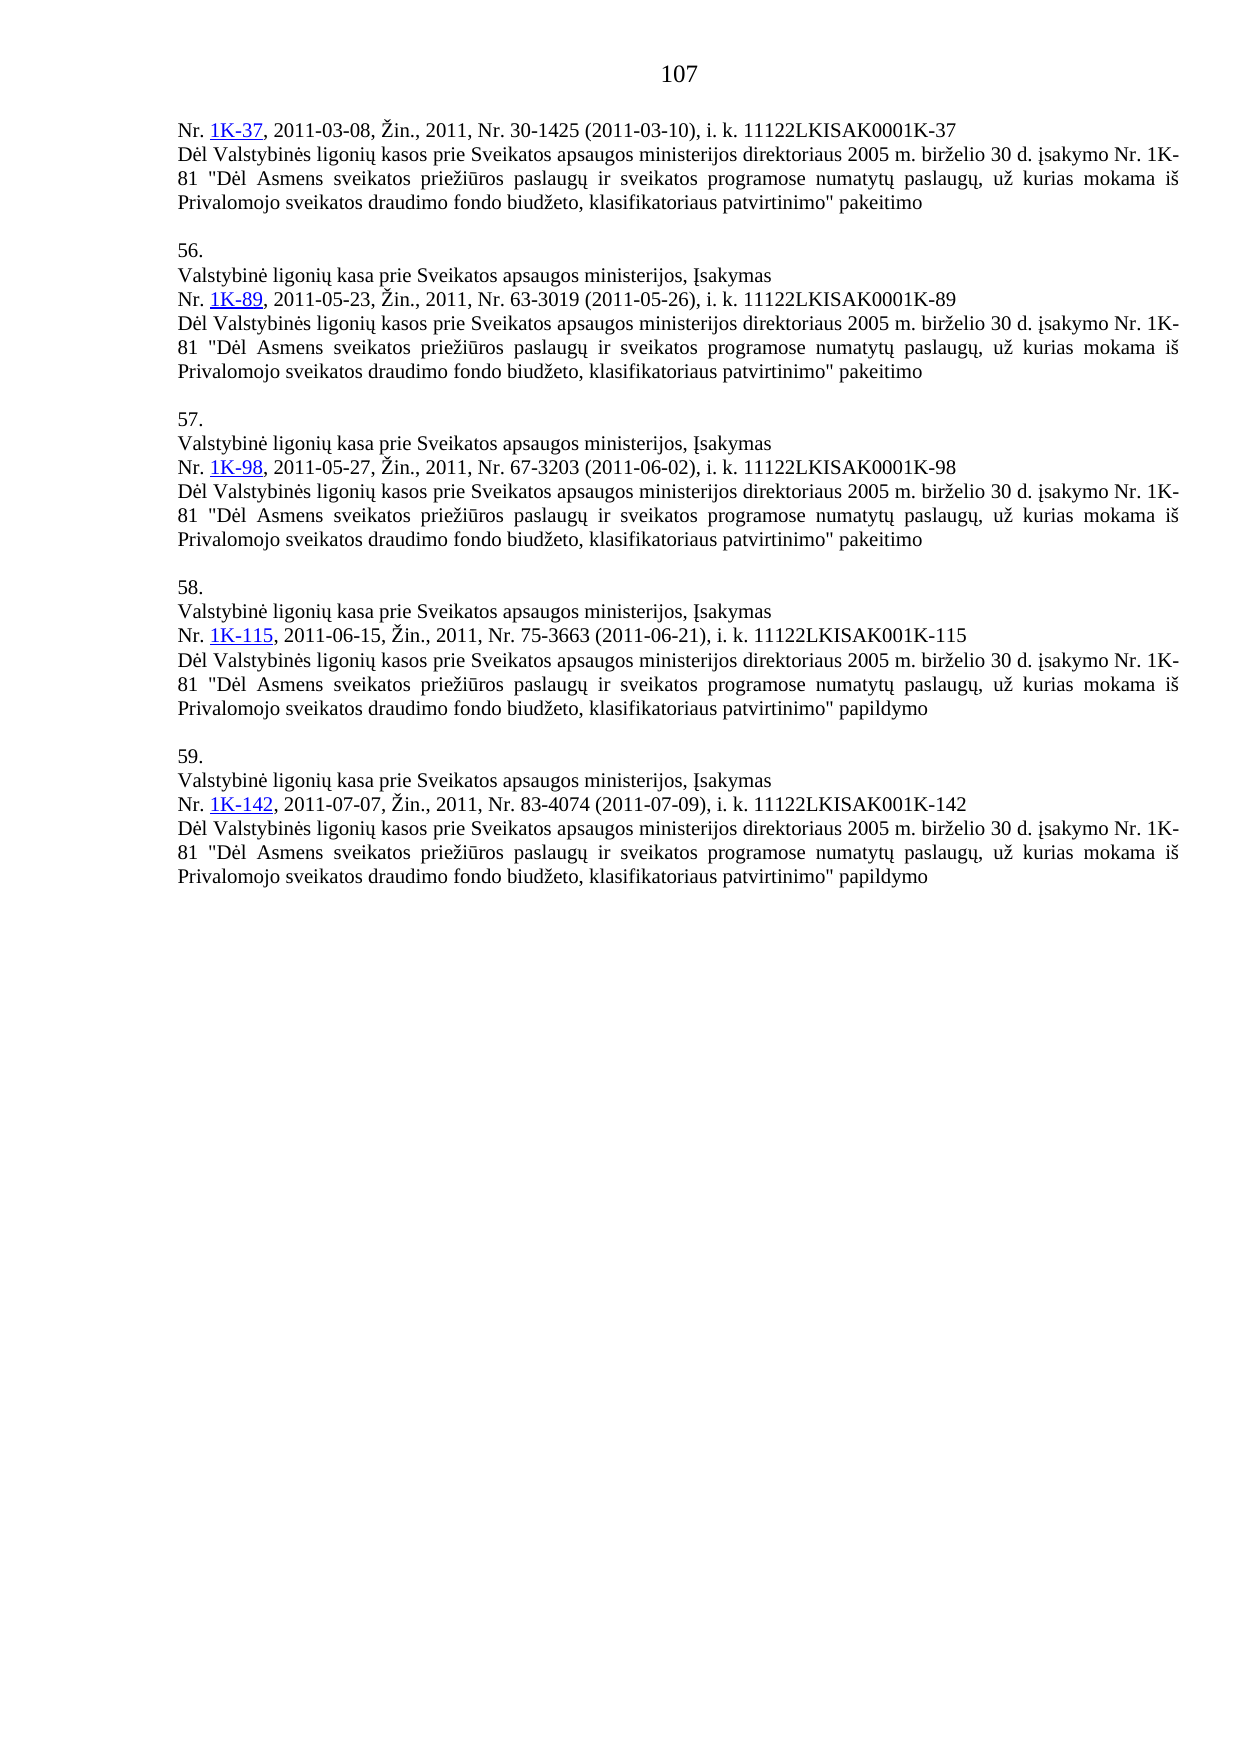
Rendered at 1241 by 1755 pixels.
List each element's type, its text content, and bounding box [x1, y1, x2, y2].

text Valstybinė ligonių kasa prie Sveikatos apsaugos ministerijos, Įsakymas [177, 262, 1181, 287]
text Dėl Valstybinės ligonių kasos prie Sveikatos apsaugos ministerijos direktoriaus 2005 m. birželio 30 d. įsakymo Nr. 1K-81 "Dėl Asmens sveikatos priežiūros paslaugų ir sveikatos programose numatytų paslaugų, už kurias mokama iš Privalomojo sveikatos draudimo fondo biudžeto, klasifikatoriaus patvirtinimo" pakeitimo [177, 142, 1181, 214]
text 59. [177, 744, 1181, 768]
text Valstybinė ligonių kasa prie Sveikatos apsaugos ministerijos, Įsakymas [177, 599, 1181, 623]
text Nr. 1K-37, 2011-03-08, Žin., 2011, Nr. 30-1425 (2011-03-10), i. k. 11122LKISAK0001K-37 [177, 118, 1181, 142]
text 58. [177, 575, 1181, 599]
text Nr. 1K-98, 2011-05-27, Žin., 2011, Nr. 67-3203 (2011-06-02), i. k. 11122LKISAK0001K-98 [177, 455, 1181, 479]
text Dėl Valstybinės ligonių kasos prie Sveikatos apsaugos ministerijos direktoriaus 2005 m. birželio 30 d. įsakymo Nr. 1K-81 "Dėl Asmens sveikatos priežiūros paslaugų ir sveikatos programose numatytų paslaugų, už kurias mokama iš Privalomojo sveikatos draudimo fondo biudžeto, klasifikatoriaus patvirtinimo" pakeitimo [177, 479, 1181, 551]
text Dėl Valstybinės ligonių kasos prie Sveikatos apsaugos ministerijos direktoriaus 2005 m. birželio 30 d. įsakymo Nr. 1K-81 "Dėl Asmens sveikatos priežiūros paslaugų ir sveikatos programose numatytų paslaugų, už kurias mokama iš Privalomojo sveikatos draudimo fondo biudžeto, klasifikatoriaus patvirtinimo" papildymo [177, 647, 1181, 720]
text 57. [177, 407, 1181, 431]
text Nr. 1K-142, 2011-07-07, Žin., 2011, Nr. 83-4074 (2011-07-09), i. k. 11122LKISAK001K-142 [177, 792, 1181, 816]
text Nr. 1K-115, 2011-06-15, Žin., 2011, Nr. 75-3663 (2011-06-21), i. k. 11122LKISAK001K-115 [177, 623, 1181, 647]
text Nr. 1K-89, 2011-05-23, Žin., 2011, Nr. 63-3019 (2011-05-26), i. k. 11122LKISAK0001K-89 [177, 287, 1181, 311]
text Dėl Valstybinės ligonių kasos prie Sveikatos apsaugos ministerijos direktoriaus 2005 m. birželio 30 d. įsakymo Nr. 1K-81 "Dėl Asmens sveikatos priežiūros paslaugų ir sveikatos programose numatytų paslaugų, už kurias mokama iš Privalomojo sveikatos draudimo fondo biudžeto, klasifikatoriaus patvirtinimo" pakeitimo [177, 311, 1181, 383]
text Dėl Valstybinės ligonių kasos prie Sveikatos apsaugos ministerijos direktoriaus 2005 m. birželio 30 d. įsakymo Nr. 1K-81 "Dėl Asmens sveikatos priežiūros paslaugų ir sveikatos programose numatytų paslaugų, už kurias mokama iš Privalomojo sveikatos draudimo fondo biudžeto, klasifikatoriaus patvirtinimo" papildymo [177, 816, 1181, 888]
text Valstybinė ligonių kasa prie Sveikatos apsaugos ministerijos, Įsakymas [177, 768, 1181, 792]
text 56. [177, 238, 1181, 262]
text Valstybinė ligonių kasa prie Sveikatos apsaugos ministerijos, Įsakymas [177, 431, 1181, 455]
